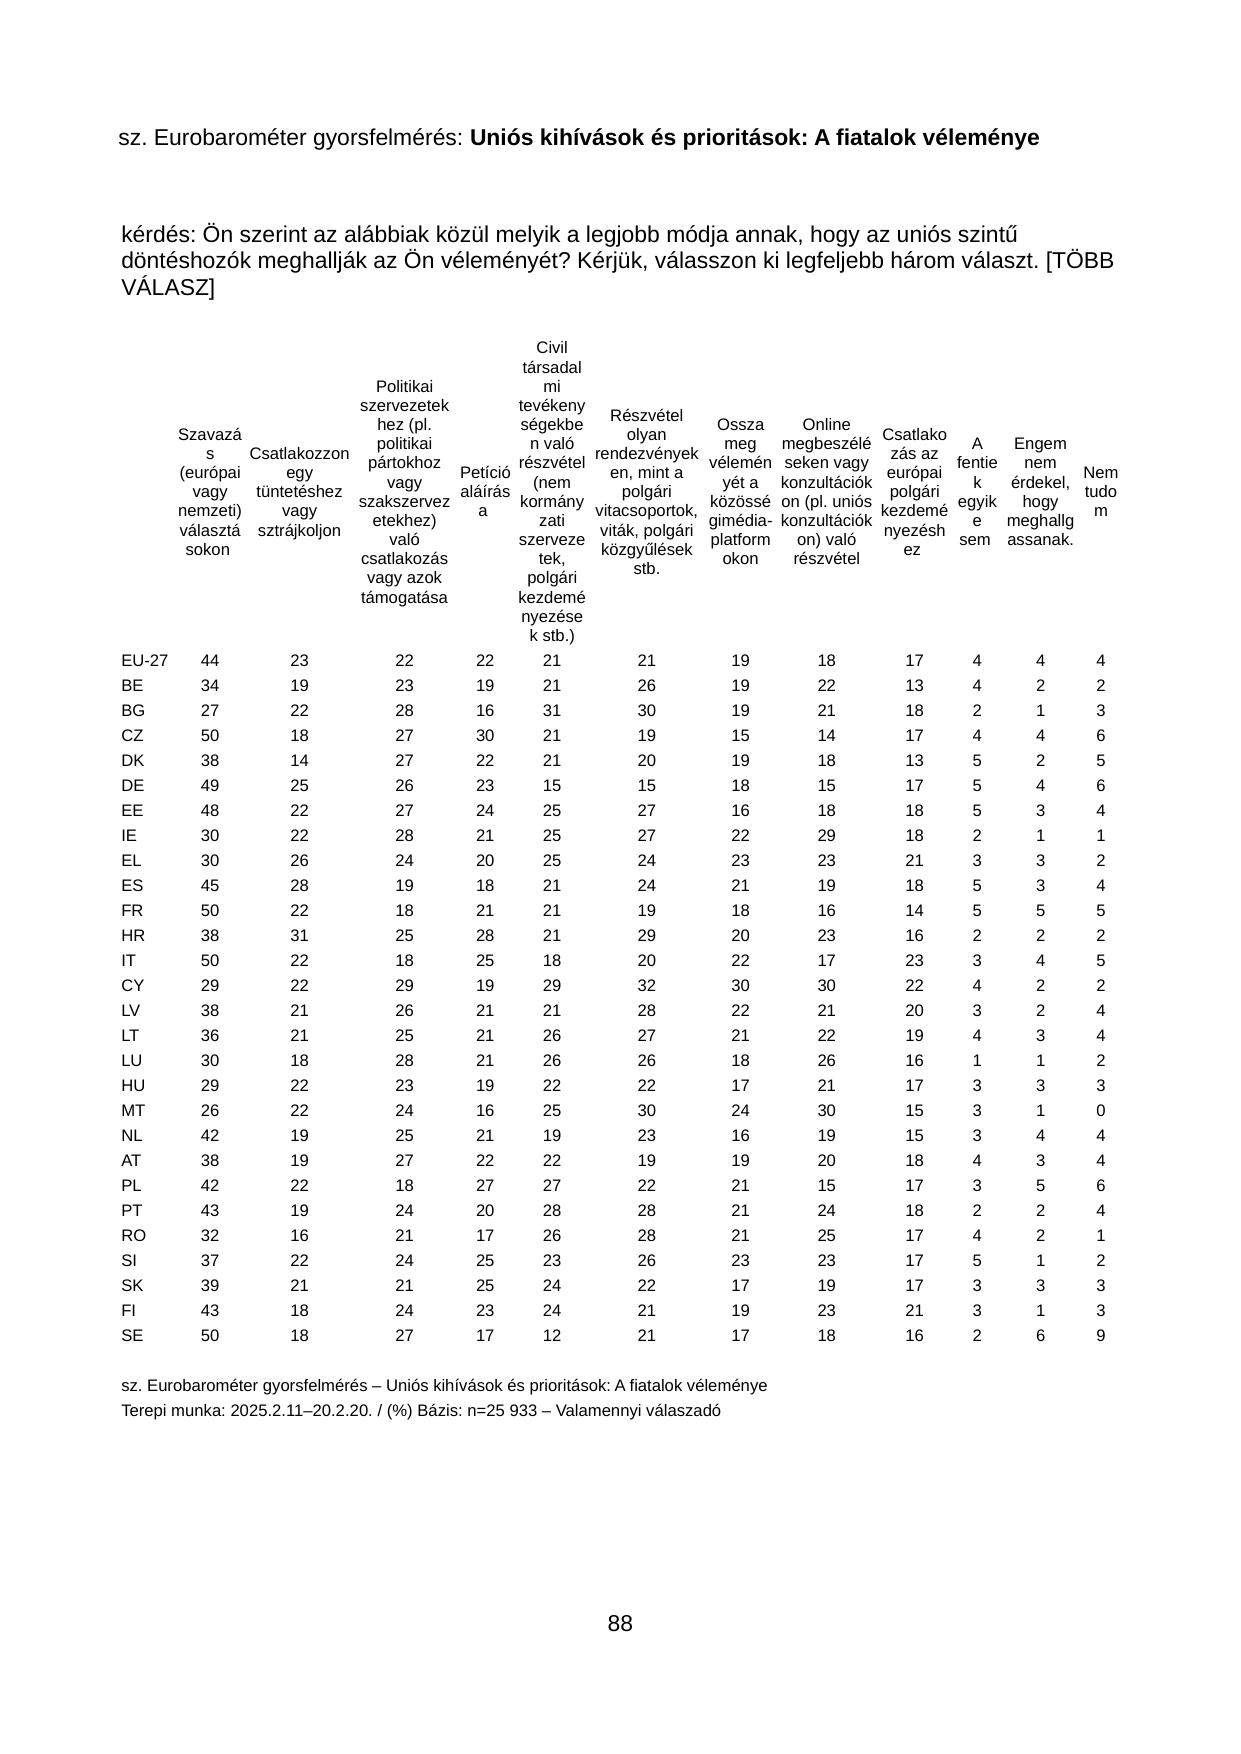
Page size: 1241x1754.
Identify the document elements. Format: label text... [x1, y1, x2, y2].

table_cell 24 [354, 1098, 455, 1123]
table_cell 21 [776, 698, 877, 723]
table_cell 26 [589, 1048, 704, 1073]
table_cell ES [118, 873, 174, 898]
table_cell 23 [245, 648, 353, 673]
table_cell 25 [455, 1273, 515, 1298]
table_cell 21 [704, 873, 776, 898]
table_cell 5 [1079, 898, 1123, 923]
table_cell 17 [704, 1323, 776, 1348]
table_cell 4 [1002, 948, 1079, 973]
table_cell 22 [776, 673, 877, 698]
table_cell 4 [952, 673, 1002, 698]
table_cell 3 [952, 1173, 1002, 1198]
table_cell 48 [174, 798, 245, 823]
table_cell [455, 303, 515, 335]
table_cell 1 [1002, 823, 1079, 848]
table_cell 38 [174, 998, 245, 1023]
table_cell AT [118, 1148, 174, 1173]
table_cell LT [118, 1023, 174, 1048]
table_cell 17 [455, 1323, 515, 1348]
table_cell 6 [1079, 773, 1123, 798]
table_cell 21 [515, 748, 589, 773]
table_cell 4 [1079, 1198, 1123, 1223]
table_cell 4 [1079, 1148, 1123, 1173]
table_cell 26 [589, 1248, 704, 1273]
table_cell 24 [589, 873, 704, 898]
table_cell 4 [1079, 998, 1123, 1023]
table_cell [515, 1348, 589, 1373]
table_cell 20 [589, 748, 704, 773]
table_cell 14 [245, 748, 353, 773]
table_cell 22 [245, 823, 353, 848]
table_cell 21 [354, 1273, 455, 1298]
table_cell 4 [1079, 1023, 1123, 1048]
table_cell 3 [1079, 698, 1123, 723]
table_cell 2 [952, 1323, 1002, 1348]
table_cell 50 [174, 1323, 245, 1348]
table_cell 22 [455, 648, 515, 673]
table_cell 9 [1079, 1323, 1123, 1348]
table_cell 22 [354, 648, 455, 673]
table_cell 45 [174, 873, 245, 898]
table_cell 2 [952, 923, 1002, 948]
table_cell 24 [515, 1273, 589, 1298]
table_cell 29 [589, 923, 704, 948]
table_cell 24 [776, 1198, 877, 1223]
table_cell 24 [515, 1298, 589, 1323]
table_cell 19 [776, 1273, 877, 1298]
table_cell 15 [877, 1098, 952, 1123]
table_cell 2 [1079, 848, 1123, 873]
table_cell 27 [589, 1023, 704, 1048]
table_cell 38 [174, 923, 245, 948]
table_cell 24 [354, 1298, 455, 1323]
table_cell 18 [877, 1148, 952, 1173]
table_cell 18 [245, 1048, 353, 1073]
table_cell 3 [1079, 1073, 1123, 1098]
table_cell 21 [515, 923, 589, 948]
table_cell BG [118, 698, 174, 723]
table_cell [118, 303, 174, 335]
table_cell 25 [515, 798, 589, 823]
table_cell 17 [877, 773, 952, 798]
table_cell 24 [589, 848, 704, 873]
table_cell 37 [174, 1248, 245, 1273]
table_cell 26 [515, 1223, 589, 1248]
table_cell 3 [952, 1273, 1002, 1298]
table_cell 22 [245, 948, 353, 973]
table_cell 3 [1002, 1023, 1079, 1048]
table_cell 16 [776, 898, 877, 923]
table_cell 6 [1002, 1323, 1079, 1348]
table_cell sz. Eurobarométer gyorsfelmérés – Uniós kihívások és prioritások: A fiatalok véleménye [118, 1373, 1123, 1398]
table_cell 2 [1079, 923, 1123, 948]
table_cell 4 [1079, 648, 1123, 673]
table_cell EL [118, 848, 174, 873]
table_cell 21 [245, 1023, 353, 1048]
table_cell 20 [455, 1198, 515, 1223]
table_cell 30 [174, 823, 245, 848]
table_cell [589, 1348, 704, 1373]
table_cell 1 [1002, 1098, 1079, 1123]
table_cell 30 [455, 723, 515, 748]
table_cell 16 [877, 1048, 952, 1073]
table_cell 19 [455, 673, 515, 698]
table_cell 3 [952, 1298, 1002, 1323]
table_cell [118, 335, 174, 648]
table_cell 5 [1079, 748, 1123, 773]
table_cell 24 [354, 1198, 455, 1223]
table_cell 38 [174, 1148, 245, 1173]
table_cell 5 [952, 898, 1002, 923]
table_cell 20 [455, 848, 515, 873]
table_cell 25 [455, 948, 515, 973]
table_cell 5 [952, 798, 1002, 823]
table_cell 4 [1002, 773, 1079, 798]
table_cell 32 [174, 1223, 245, 1248]
table_cell [1079, 1348, 1123, 1373]
table_cell 15 [589, 773, 704, 798]
table_cell 29 [174, 973, 245, 998]
table_cell 0 [1079, 1098, 1123, 1123]
table_cell 30 [589, 1098, 704, 1123]
table_cell Ossza meg véleményét a közösségimédia-platformokon [704, 335, 776, 648]
table_cell 22 [245, 898, 353, 923]
table_cell 2 [1002, 998, 1079, 1023]
table_cell 21 [704, 1173, 776, 1198]
table_cell 21 [589, 1323, 704, 1348]
table_cell 4 [1079, 873, 1123, 898]
table_cell LU [118, 1048, 174, 1073]
table_cell 21 [455, 823, 515, 848]
table_cell 1 [1002, 1048, 1079, 1073]
table_cell 25 [515, 848, 589, 873]
table_cell 19 [245, 673, 353, 698]
table_cell 3 [1002, 798, 1079, 823]
table_cell 3 [952, 1123, 1002, 1148]
table_cell 21 [455, 998, 515, 1023]
table_cell 21 [515, 673, 589, 698]
table_cell 15 [704, 723, 776, 748]
table_cell 21 [245, 998, 353, 1023]
table_cell 18 [704, 898, 776, 923]
table_cell 23 [589, 1123, 704, 1148]
table_cell 16 [455, 1098, 515, 1123]
table_cell Petíció aláírása [455, 335, 515, 648]
table_cell 21 [877, 1298, 952, 1323]
table_cell 19 [704, 673, 776, 698]
table_cell 50 [174, 898, 245, 923]
table_cell 18 [776, 798, 877, 823]
table_cell 21 [515, 648, 589, 673]
table_cell 3 [952, 1073, 1002, 1098]
table_cell 31 [245, 923, 353, 948]
table_cell 21 [776, 998, 877, 1023]
table_cell 1 [1079, 823, 1123, 848]
table_cell 15 [776, 773, 877, 798]
table_cell 27 [354, 748, 455, 773]
table_cell 29 [515, 973, 589, 998]
table_cell 4 [1002, 1123, 1079, 1148]
table_cell 19 [704, 748, 776, 773]
table_cell SK [118, 1273, 174, 1298]
table_cell 21 [455, 898, 515, 923]
table_cell 23 [354, 1073, 455, 1098]
table_cell 25 [354, 923, 455, 948]
table_cell 16 [877, 923, 952, 948]
table_cell 25 [776, 1223, 877, 1248]
table_cell 18 [245, 1298, 353, 1323]
table_cell 23 [455, 773, 515, 798]
table_cell 13 [877, 748, 952, 773]
table_cell 21 [589, 1298, 704, 1323]
table_cell EE [118, 798, 174, 823]
table_cell 17 [704, 1073, 776, 1098]
table_cell 19 [776, 873, 877, 898]
table_cell 23 [776, 848, 877, 873]
table_cell 2 [952, 698, 1002, 723]
table_cell 43 [174, 1198, 245, 1223]
table_cell 15 [877, 1123, 952, 1148]
table_cell 2 [1002, 973, 1079, 998]
table_cell 17 [877, 1248, 952, 1273]
table_cell 26 [354, 773, 455, 798]
table_cell 3 [1079, 1298, 1123, 1323]
table_cell 22 [515, 1148, 589, 1173]
table_cell [704, 303, 776, 335]
table_cell 30 [776, 973, 877, 998]
table_cell 22 [245, 1098, 353, 1123]
table_cell 6 [1079, 1173, 1123, 1198]
table_cell 4 [1079, 1123, 1123, 1148]
table_cell CY [118, 973, 174, 998]
table_cell 27 [354, 723, 455, 748]
table_cell 18 [354, 898, 455, 923]
table_cell 19 [245, 1198, 353, 1223]
table_cell 18 [776, 748, 877, 773]
table_cell 26 [776, 1048, 877, 1073]
table_cell 28 [589, 1223, 704, 1248]
table_cell 4 [1002, 723, 1079, 748]
table_cell 22 [704, 948, 776, 973]
table_cell 22 [776, 1023, 877, 1048]
table_cell 4 [952, 1023, 1002, 1048]
table_cell 21 [515, 998, 589, 1023]
table_cell 20 [877, 998, 952, 1023]
table_cell 43 [174, 1298, 245, 1323]
table_cell 26 [589, 673, 704, 698]
table_cell CZ [118, 723, 174, 748]
table_cell 23 [877, 948, 952, 973]
table_cell 29 [776, 823, 877, 848]
table_cell 17 [877, 1173, 952, 1198]
table_cell Nem tudom [1079, 335, 1123, 648]
table_cell 21 [515, 873, 589, 898]
table_cell 2 [1002, 673, 1079, 698]
table_cell 21 [455, 1123, 515, 1148]
table_cell 30 [776, 1098, 877, 1123]
table_cell 19 [354, 873, 455, 898]
table_cell 5 [1002, 1173, 1079, 1198]
table_cell 12 [515, 1323, 589, 1348]
table_cell 26 [245, 848, 353, 873]
table_cell FI [118, 1298, 174, 1323]
table_cell 26 [354, 998, 455, 1023]
table_cell RO [118, 1223, 174, 1248]
table_cell 15 [515, 773, 589, 798]
table_cell 4 [952, 648, 1002, 673]
table_cell 2 [1002, 1223, 1079, 1248]
table_cell 16 [245, 1223, 353, 1248]
table_cell 17 [455, 1223, 515, 1248]
table_cell 22 [589, 1273, 704, 1298]
table_cell DE [118, 773, 174, 798]
table_cell 27 [515, 1173, 589, 1198]
table_cell 18 [354, 1173, 455, 1198]
table_cell [174, 1348, 245, 1373]
table_cell 26 [174, 1098, 245, 1123]
table_cell 3 [952, 848, 1002, 873]
table_cell 19 [589, 898, 704, 923]
table_cell DK [118, 748, 174, 773]
table_cell 22 [245, 698, 353, 723]
table_cell 24 [704, 1098, 776, 1123]
table_cell 19 [515, 1123, 589, 1148]
table_cell 25 [245, 773, 353, 798]
table_cell 3 [952, 1098, 1002, 1123]
table_cell Online megbeszéléseken vagy konzultációkon (pl. uniós konzultációkon) való részvétel [776, 335, 877, 648]
table_cell 21 [589, 648, 704, 673]
table_cell 3 [1002, 848, 1079, 873]
table_cell 19 [245, 1148, 353, 1173]
table_cell FR [118, 898, 174, 923]
table_cell 16 [704, 798, 776, 823]
table_cell 22 [245, 1073, 353, 1098]
table_cell 22 [589, 1173, 704, 1198]
table_cell 17 [877, 648, 952, 673]
table_cell BE [118, 673, 174, 698]
table_cell [174, 303, 245, 335]
table_cell 28 [354, 823, 455, 848]
table_cell 16 [455, 698, 515, 723]
table_cell 22 [515, 1073, 589, 1098]
table_cell 14 [877, 898, 952, 923]
table_cell PT [118, 1198, 174, 1223]
table_cell Csatlakozzon egy tüntetéshez vagy sztrájkoljon [245, 335, 353, 648]
table_cell 23 [354, 673, 455, 698]
table_cell [1002, 1348, 1079, 1373]
table_cell 21 [515, 723, 589, 748]
table_cell 18 [877, 873, 952, 898]
table_cell 22 [245, 1248, 353, 1273]
table_cell 21 [515, 898, 589, 923]
table_cell 42 [174, 1173, 245, 1198]
table_cell 22 [455, 748, 515, 773]
table_cell [776, 303, 877, 335]
table_cell 3 [1002, 873, 1079, 898]
table_cell 20 [589, 948, 704, 973]
table_cell 19 [704, 1298, 776, 1323]
table_cell 17 [776, 948, 877, 973]
table_cell 21 [776, 1073, 877, 1098]
table_cell 20 [704, 923, 776, 948]
table_cell 17 [877, 1073, 952, 1098]
table_cell 4 [952, 973, 1002, 998]
table_cell 18 [776, 648, 877, 673]
table_cell 50 [174, 723, 245, 748]
table_cell 23 [776, 1248, 877, 1273]
table_cell 4 [952, 1223, 1002, 1248]
table_cell 21 [877, 848, 952, 873]
table_cell 25 [354, 1123, 455, 1148]
table_cell 23 [704, 1248, 776, 1273]
table_cell 22 [245, 1173, 353, 1198]
table_cell 19 [704, 648, 776, 673]
table_cell 30 [174, 848, 245, 873]
table_cell 5 [952, 748, 1002, 773]
table_cell 27 [354, 1323, 455, 1348]
table_cell 1 [1002, 698, 1079, 723]
table_cell 21 [455, 1048, 515, 1073]
table_cell SE [118, 1323, 174, 1348]
table_cell 30 [704, 973, 776, 998]
table_cell 30 [589, 698, 704, 723]
table_cell 27 [589, 823, 704, 848]
table_cell 38 [174, 748, 245, 773]
table_cell 18 [877, 698, 952, 723]
table_cell 17 [877, 1273, 952, 1298]
table_cell 22 [704, 823, 776, 848]
table_cell 16 [704, 1123, 776, 1148]
table_cell [776, 1348, 877, 1373]
table_cell 18 [354, 948, 455, 973]
table_cell [952, 1348, 1002, 1373]
table_cell 18 [704, 1048, 776, 1073]
table_cell 2 [1079, 973, 1123, 998]
table_cell 28 [245, 873, 353, 898]
table_cell 19 [776, 1123, 877, 1148]
table_cell 23 [776, 923, 877, 948]
table_cell 18 [877, 798, 952, 823]
table_cell 3 [952, 998, 1002, 1023]
table_cell 2 [1002, 1198, 1079, 1223]
table_cell 2 [1002, 923, 1079, 948]
table_cell 18 [877, 823, 952, 848]
table_cell 50 [174, 948, 245, 973]
table_cell 22 [877, 973, 952, 998]
table_cell 5 [952, 1248, 1002, 1273]
table_cell 4 [952, 1148, 1002, 1173]
table_cell 29 [354, 973, 455, 998]
table_cell [1079, 303, 1123, 335]
table_cell 16 [877, 1323, 952, 1348]
table_cell [118, 1348, 174, 1373]
table_cell 5 [1002, 898, 1079, 923]
table_cell 1 [1002, 1298, 1079, 1323]
table_cell [952, 303, 1002, 335]
table_cell Szavazás (európai vagy nemzeti) választásokon [174, 335, 245, 648]
table_cell 19 [704, 698, 776, 723]
table_cell HR [118, 923, 174, 948]
table_cell 17 [877, 723, 952, 748]
table_cell NL [118, 1123, 174, 1148]
table_cell 28 [455, 923, 515, 948]
table_cell 22 [455, 1148, 515, 1173]
table_cell [704, 1348, 776, 1373]
table_cell 44 [174, 648, 245, 673]
table_cell [354, 303, 455, 335]
table_cell Részvétel olyan rendezvényeken, mint a polgári vitacsoportok, viták, polgári közgyűlések stb. [589, 335, 704, 648]
table_cell Csatlakozás az európai polgári kezdeményezéshez [877, 335, 952, 648]
table_cell MT [118, 1098, 174, 1123]
table_cell 34 [174, 673, 245, 698]
table_cell 31 [515, 698, 589, 723]
table_cell 2 [1079, 1048, 1123, 1073]
table_cell 3 [952, 948, 1002, 973]
table_cell 2 [1002, 748, 1079, 773]
table_cell 18 [455, 873, 515, 898]
table_cell [877, 303, 952, 335]
table_cell 19 [455, 1073, 515, 1098]
table_cell 23 [455, 1298, 515, 1323]
table_cell 27 [354, 798, 455, 823]
table_cell 27 [589, 798, 704, 823]
table_cell A fentiek egyike sem [952, 335, 1002, 648]
table_cell 19 [877, 1023, 952, 1048]
table_cell 1 [952, 1048, 1002, 1073]
table_cell [877, 1348, 952, 1373]
table_cell 28 [515, 1198, 589, 1223]
table_cell 1 [1002, 1248, 1079, 1273]
table_cell 18 [245, 723, 353, 748]
table_cell 27 [174, 698, 245, 723]
table_cell [589, 303, 704, 335]
table_cell 19 [455, 973, 515, 998]
table_cell [354, 1348, 455, 1373]
table_cell 25 [354, 1023, 455, 1048]
table_cell 4 [1002, 648, 1079, 673]
table_cell 1 [1079, 1223, 1123, 1248]
table_header kérdés: Ön szerint az alábbiak közül melyik a legjobb módja annak, hogy az uniós szintű döntéshozók meghallják az Ön véleményét? Kérjük, válasszon ki legfeljebb három választ. [TÖBB VÁLASZ] [118, 218, 1123, 303]
table_cell 39 [174, 1273, 245, 1298]
table_cell 22 [704, 998, 776, 1023]
table_cell 3 [1002, 1148, 1079, 1173]
table_cell 18 [704, 773, 776, 798]
table_cell 28 [354, 698, 455, 723]
table_cell 21 [704, 1198, 776, 1223]
table_cell PL [118, 1173, 174, 1198]
table_cell 28 [589, 1198, 704, 1223]
table_cell 2 [1079, 673, 1123, 698]
table_cell 42 [174, 1123, 245, 1148]
table_cell 28 [354, 1048, 455, 1073]
table_cell 20 [776, 1148, 877, 1173]
table_cell 2 [952, 1198, 1002, 1223]
table_cell IE [118, 823, 174, 848]
table_cell 23 [704, 848, 776, 873]
table_cell 19 [704, 1148, 776, 1173]
table_cell 24 [354, 848, 455, 873]
table_cell 22 [245, 798, 353, 823]
table_cell LV [118, 998, 174, 1023]
table_cell 26 [515, 1048, 589, 1073]
table_cell 21 [354, 1223, 455, 1248]
table_cell 21 [704, 1023, 776, 1048]
table_cell Civil társadalmi tevékenységekben való részvétel (nem kormányzati szervezetek, polgári kezdeményezések stb.) [515, 335, 589, 648]
table_cell 19 [589, 723, 704, 748]
table_cell 18 [776, 1323, 877, 1348]
table_cell 15 [776, 1173, 877, 1198]
table_cell [515, 303, 589, 335]
table_cell 18 [515, 948, 589, 973]
table_cell 26 [515, 1023, 589, 1048]
table_cell [1002, 303, 1079, 335]
table_cell 6 [1079, 723, 1123, 748]
table_cell 2 [1079, 1248, 1123, 1273]
table_cell 22 [589, 1073, 704, 1098]
table_cell [245, 303, 353, 335]
table_cell HU [118, 1073, 174, 1098]
table_cell 21 [704, 1223, 776, 1248]
table_cell 3 [1079, 1273, 1123, 1298]
table_cell 19 [245, 1123, 353, 1148]
table_cell 18 [245, 1323, 353, 1348]
table_cell 4 [1079, 798, 1123, 823]
table_cell Terepi munka: 2025.2.11–20.2.20. / (%) Bázis: n=25 933 – Valamennyi válaszadó [118, 1398, 1123, 1423]
table_cell 32 [589, 973, 704, 998]
table_cell 49 [174, 773, 245, 798]
table_cell 5 [952, 773, 1002, 798]
table_cell [245, 1348, 353, 1373]
table_cell 24 [354, 1248, 455, 1273]
table_cell EU-27 [118, 648, 174, 673]
table_cell 3 [1002, 1273, 1079, 1298]
table_cell Politikai szervezetekhez (pl. politikai pártokhoz vagy szakszervezetekhez) való csatlakozás vagy azok támogatása [354, 335, 455, 648]
table_cell 23 [515, 1248, 589, 1273]
table_cell 18 [877, 1198, 952, 1223]
table_cell 19 [589, 1148, 704, 1173]
table_cell Engem nem érdekel, hogy meghallgassanak. [1002, 335, 1079, 648]
table_cell 23 [776, 1298, 877, 1323]
table_cell 36 [174, 1023, 245, 1048]
table_cell 27 [354, 1148, 455, 1173]
table_cell 25 [515, 1098, 589, 1123]
table_cell 21 [245, 1273, 353, 1298]
table_cell 2 [952, 823, 1002, 848]
table_cell 28 [589, 998, 704, 1023]
table_cell [455, 1348, 515, 1373]
table_cell 3 [1002, 1073, 1079, 1098]
table_cell 30 [174, 1048, 245, 1073]
table_cell 14 [776, 723, 877, 748]
table_cell IT [118, 948, 174, 973]
table_cell 17 [704, 1273, 776, 1298]
table_cell 29 [174, 1073, 245, 1098]
table_cell 24 [455, 798, 515, 823]
table_cell 5 [952, 873, 1002, 898]
table_cell 4 [952, 723, 1002, 748]
table_cell 21 [455, 1023, 515, 1048]
table_cell 17 [877, 1223, 952, 1248]
table_cell 25 [455, 1248, 515, 1273]
table_cell 27 [455, 1173, 515, 1198]
table_cell 13 [877, 673, 952, 698]
table_cell 5 [1079, 948, 1123, 973]
table_cell SI [118, 1248, 174, 1273]
table_cell 25 [515, 823, 589, 848]
table_cell 22 [245, 973, 353, 998]
